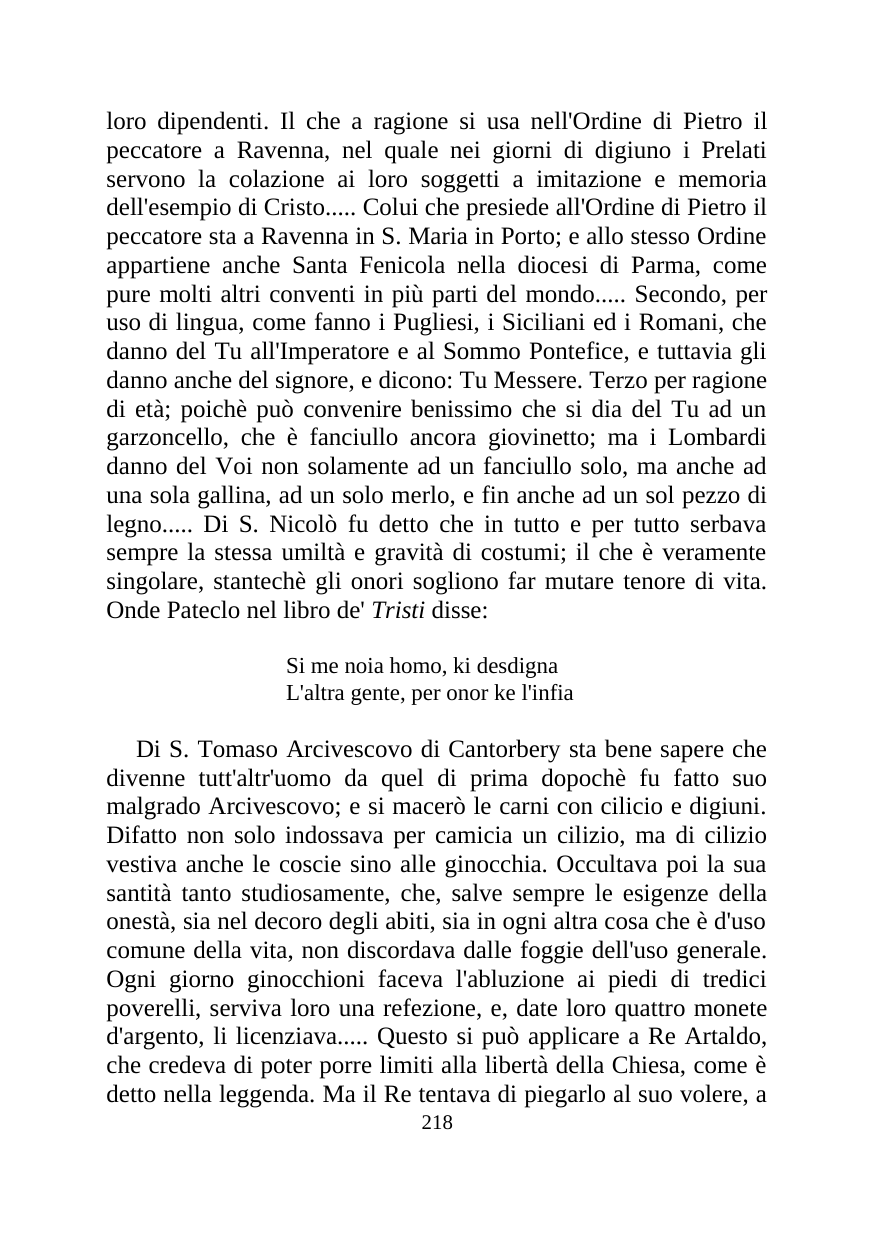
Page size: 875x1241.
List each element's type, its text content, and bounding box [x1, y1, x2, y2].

text L'altra gente, per onor ke l'infia [256, 679, 768, 705]
text Di S. Tomaso Arcivescovo di Cantorbery sta bene sapere che divenne tutt'altr'uomo da quel di prima dopochè fu fatto suo malgrado Arcivescovo; e si macerò le carni con cilicio e digiuni. Difatto non solo indossava per camicia un cilizio, ma di cilizio vestiva anche le coscie sino alle ginocchia. Occultava poi la sua santità tanto studiosamente, che, salve sempre le esigenze della onestà, sia nel decoro degli abiti, sia in ogni altra cosa che è d'uso comune della vita, non discordava dalle foggie dell'uso generale. Ogni giorno ginocchioni faceva l'abluzione ai piedi di tredici poverelli, serviva loro una refezione, e, date loro quattro monete d'argento, li licenziava..... Questo si può applicare a Re Artaldo, che credeva di poter porre limiti alla libertà della Chiesa, come è detto nella leggenda. Ma il Re tentava di piegarlo al suo volere, a [106, 734, 768, 1108]
text loro dipendenti. Il che a ragione si usa nell'Ordine di Pietro il peccatore a Ravenna, nel quale nei giorni di digiuno i Prelati servono la colazione ai loro soggetti a imitazione e memoria dell'esempio di Cristo..... Colui che presiede all'Ordine di Pietro il peccatore sta a Ravenna in S. Maria in Porto; e allo stesso Ordine appartiene anche Santa Fenicola nella diocesi di Parma, come pure molti altri conventi in più parti del mondo..... Secondo, per uso di lingua, come fanno i Pugliesi, i Siciliani ed i Romani, che danno del Tu all'Imperatore e al Sommo Pontefice, e tuttavia gli danno anche del signore, e dicono: Tu Messere. Terzo per ragione di età; poichè può convenire benissimo che si dia del Tu ad un garzoncello, che è fanciullo ancora giovinetto; ma i Lombardi danno del Voi non solamente ad un fanciullo solo, ma anche ad una sola gallina, ad un solo merlo, e fin anche ad un sol pezzo di legno..... Di S. Nicolò fu detto che in tutto e per tutto serbava sempre la stessa umiltà e gravità di costumi; il che è veramente singolare, stantechè gli onori sogliono far mutare tenore di vita. Onde Pateclo nel libro de' Tristi disse: [106, 106, 768, 624]
text Si me noia homo, ki desdigna [256, 652, 768, 679]
